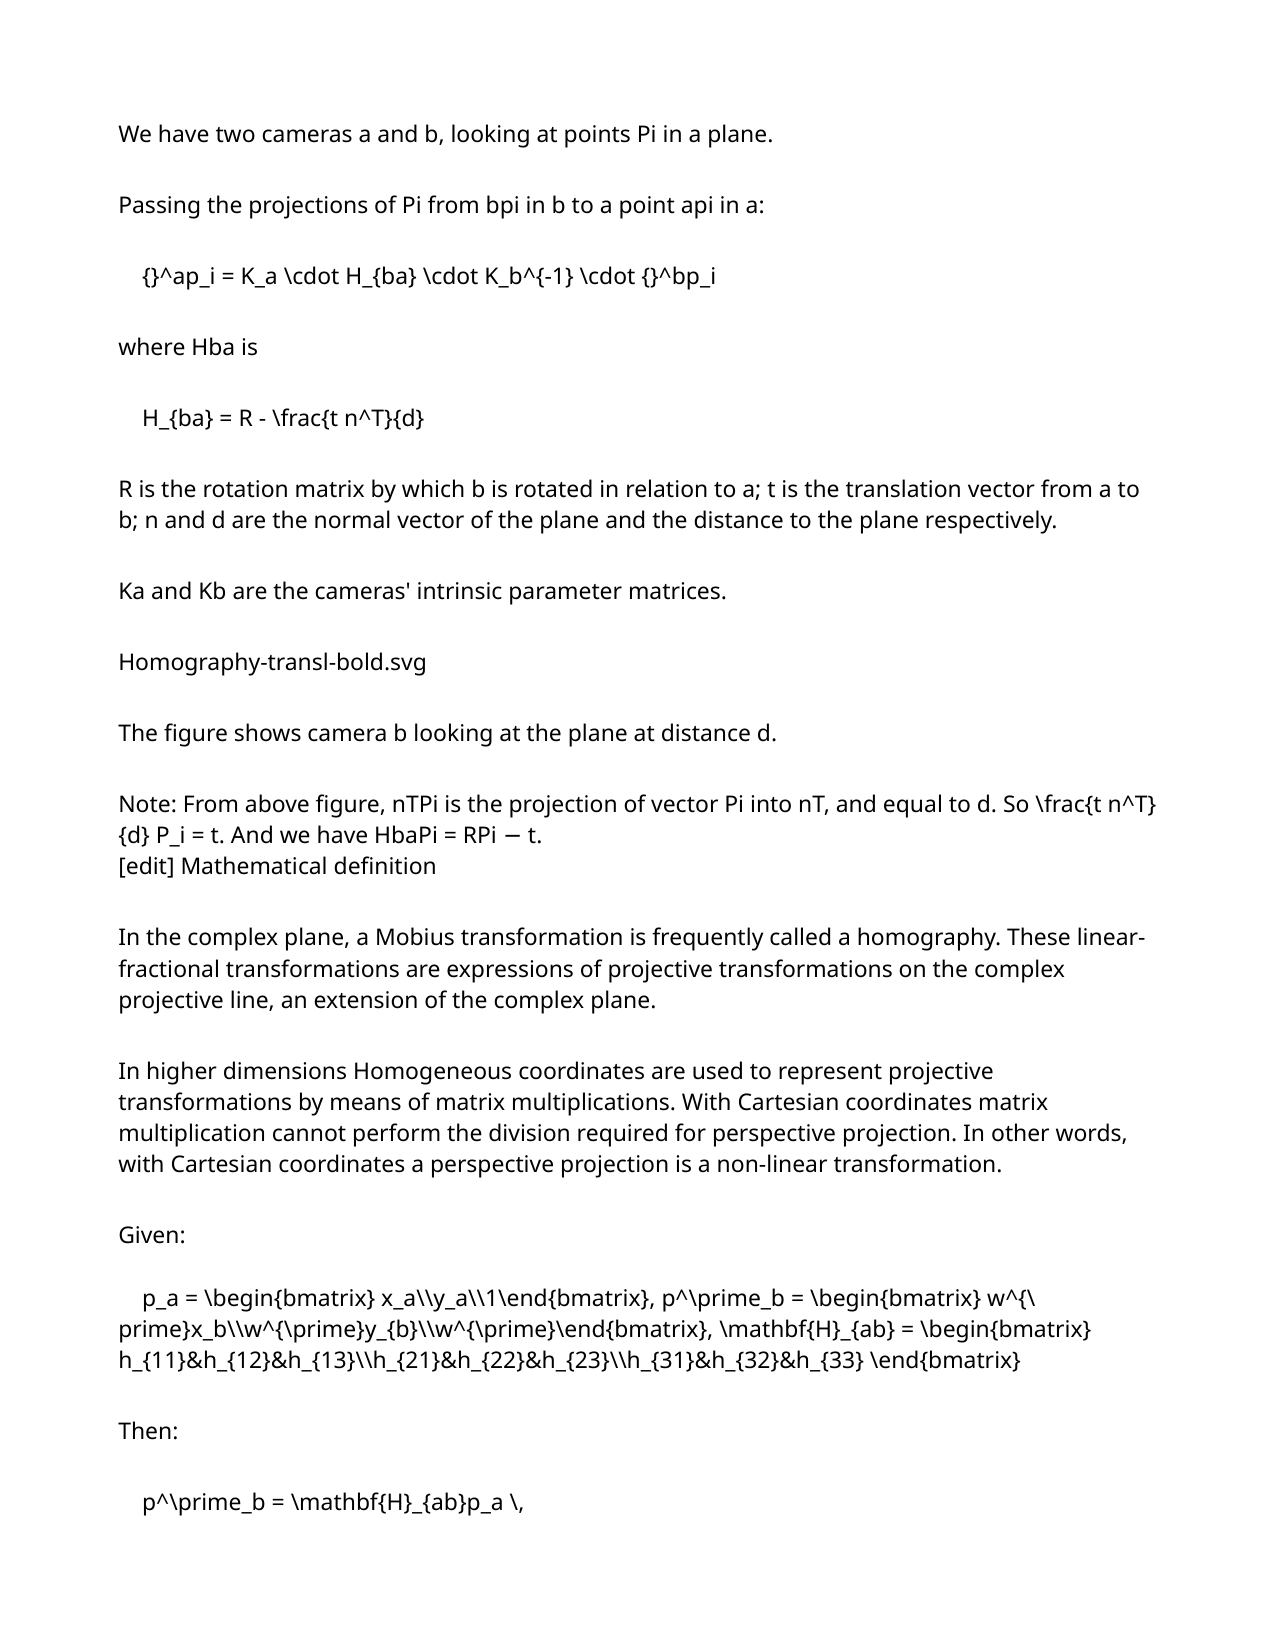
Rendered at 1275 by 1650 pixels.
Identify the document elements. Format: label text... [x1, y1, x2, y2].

text The figure shows camera b looking at the plane at distance d. [118, 717, 1157, 748]
text [edit] Mathematical definition [118, 850, 1157, 882]
text R is the rotation matrix by which b is rotated in relation to a; t is the translation vector from a to b; n and d are the normal vector of the plane and the distance to the plane respectively. [118, 473, 1157, 535]
text Given: [118, 1219, 1157, 1251]
text Note: From above figure, nTPi is the projection of vector Pi into nT, and equal to d. So \frac{t n^T}{d} P_i = t. And we have HbaPi = RPi − t. [118, 788, 1157, 850]
text Ka and Kb are the cameras' intrinsic parameter matrices. [118, 575, 1157, 606]
text where Hba is [118, 331, 1157, 362]
text Passing the projections of Pi from bpi in b to a point api in a: [118, 189, 1157, 220]
text p_a = \begin{bmatrix} x_a\\y_a\\1\end{bmatrix}, p^\prime_b = \begin{bmatrix} w^{\prime}x_b\\w^{\prime}y_{b}\\w^{\prime}\end{bmatrix}, \mathbf{H}_{ab} = \begin{bmatrix} h_{11}&h_{12}&h_{13}\\h_{21}&h_{22}&h_{23}\\h_{31}&h_{32}&h_{33} \end{bmatrix} [118, 1282, 1157, 1376]
text Homography-transl-bold.svg [118, 646, 1157, 677]
text We have two cameras a and b, looking at points Pi in a plane. [118, 118, 1157, 149]
text {}^ap_i = K_a \cdot H_{ba} \cdot K_b^{-1} \cdot {}^bp_i [118, 260, 1157, 291]
text p^\prime_b = \mathbf{H}_{ab}p_a \, [118, 1486, 1157, 1517]
text Then: [118, 1415, 1157, 1447]
text H_{ba} = R - \frac{t n^T}{d} [118, 402, 1157, 433]
text In the complex plane, a Mobius transformation is frequently called a homography. These linear-fractional transformations are expressions of projective transformations on the complex projective line, an extension of the complex plane. [118, 921, 1157, 1015]
text In higher dimensions Homogeneous coordinates are used to represent projective transformations by means of matrix multiplications. With Cartesian coordinates matrix multiplication cannot perform the division required for perspective projection. In other words, with Cartesian coordinates a perspective projection is a non-linear transformation. [118, 1055, 1157, 1180]
